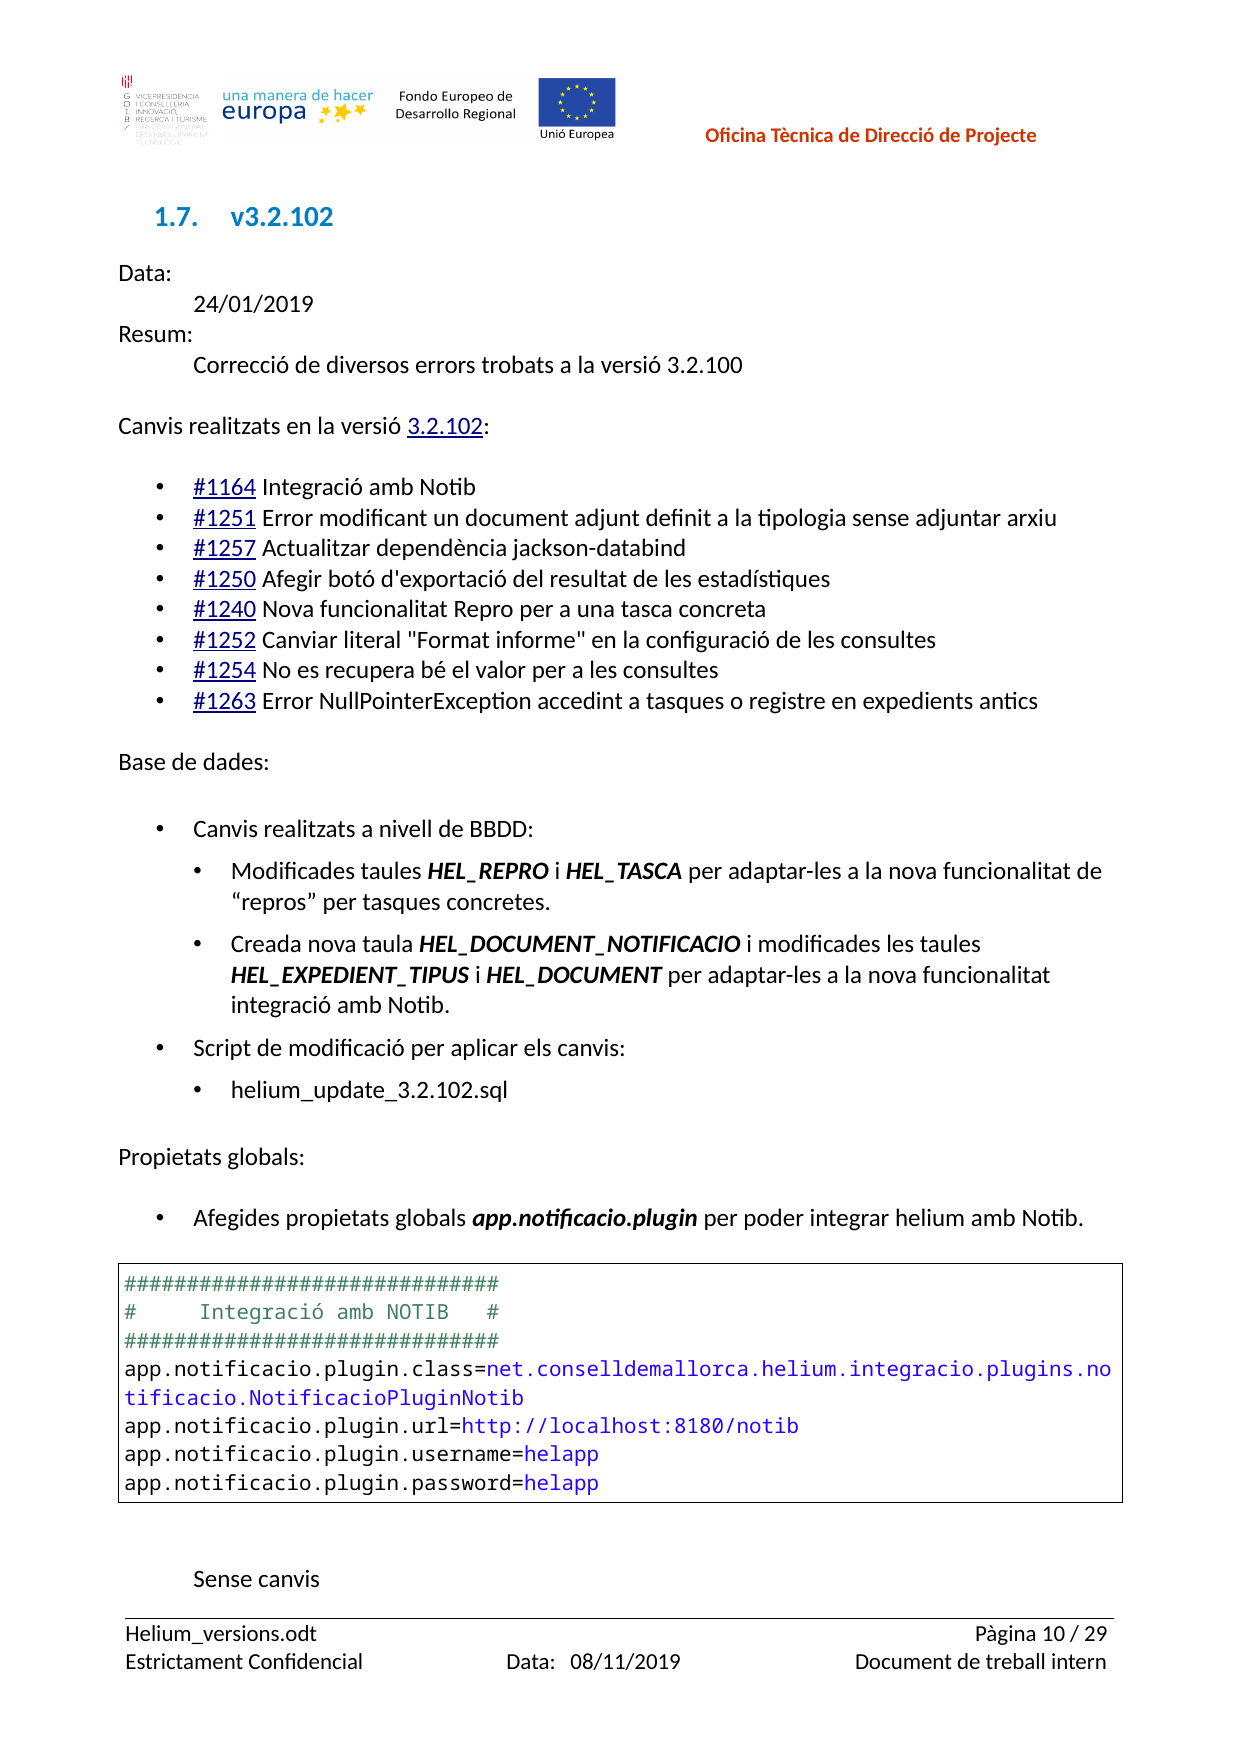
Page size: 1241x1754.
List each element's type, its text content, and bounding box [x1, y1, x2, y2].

table_header ############################## # Integració amb NOTIB # ############################## app.notificacio.plugin.class=net.conselldemallorca.helium.integracio.plugins.notificacio.NotificacioPluginNotib app.notificacio.plugin.url=http://localhost:8180/notib app.notificacio.plugin.username=helapp app.notificacio.plugin.password=helapp [119, 1264, 1122, 1502]
list Script de modificació per aplicar els canvis: [156, 1032, 1122, 1062]
list Canvis realitzats a nivell de BBDD: [156, 813, 1122, 843]
text 24/01/2019 [118, 288, 1122, 319]
list #1252 Canviar literal "Format informe" en la configuració de les consultes [156, 624, 1122, 654]
list Modificades taules HEL_REPRO i HEL_TASCA per adaptar-les a la nova funcionalitat de “repros” per tasques concretes. [193, 855, 1122, 916]
text Correcció de diversos errors trobats a la versió 3.2.100 [118, 349, 1122, 380]
picture [219, 73, 621, 147]
list #1164 Integració amb Notib [156, 471, 1122, 502]
list #1254 No es recupera bé el valor per a les consultes [156, 654, 1122, 685]
list #1251 Error modificant un document adjunt definit a la tipologia sense adjuntar arxiu [156, 502, 1122, 532]
list #1250 Afegir botó d'exportació del resultat de les estadístiques [156, 563, 1122, 593]
list helium_update_3.2.102.sql [193, 1074, 1122, 1104]
list Afegides propietats globals app.notificacio.plugin per poder integrar helium amb Notib. [156, 1202, 1122, 1233]
text Base de dades: [118, 746, 1122, 776]
text Propietats globals: [118, 1141, 1122, 1172]
text Canvis realitzats en la versió 3.2.102: [118, 410, 1122, 441]
list Creada nova taula HEL_DOCUMENT_NOTIFICACIO i modificades les taules HEL_EXPEDIENT_TIPUS i HEL_DOCUMENT per adaptar-les a la nova funcionalitat integració amb Notib. [193, 928, 1122, 1020]
picture [118, 73, 213, 147]
list #1257 Actualitzar dependència jackson-databind [156, 532, 1122, 563]
text Resum: [118, 319, 1122, 349]
text Data: [118, 258, 1122, 288]
list #1240 Nova funcionalitat Repro per a una tasca concreta [156, 593, 1122, 624]
subtitle v3.2.102 [153, 198, 1122, 234]
text Sense canvis [118, 1563, 1122, 1594]
list #1263 Error NullPointerException accedint a tasques o registre en expedients antics [156, 685, 1122, 715]
